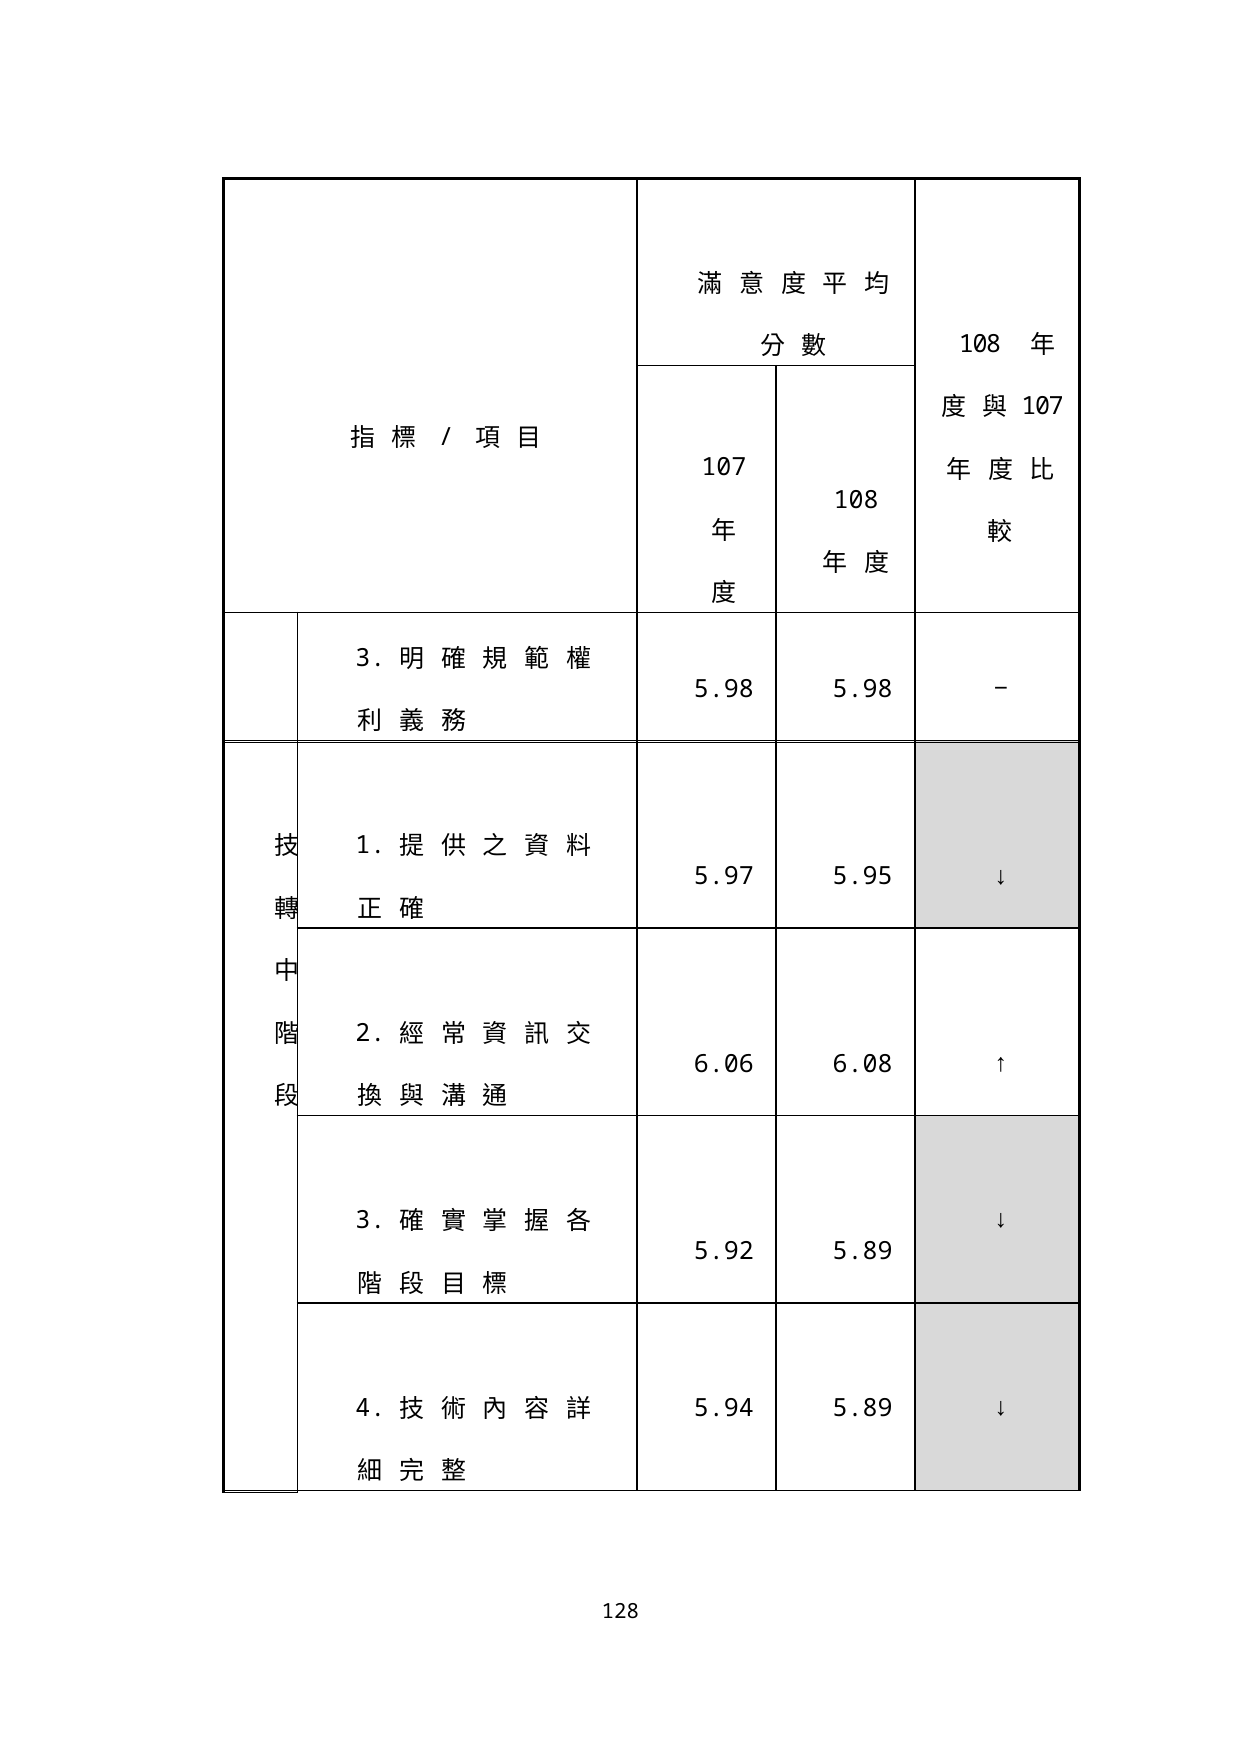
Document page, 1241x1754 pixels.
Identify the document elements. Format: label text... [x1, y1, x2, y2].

table_cell 3.明確規範權利義務 [298, 613, 636, 740]
table_cell 5.97 [638, 743, 775, 927]
table_cell 108年度 [777, 366, 914, 612]
table_cell 6.06 [638, 929, 775, 1115]
table_cell ↑ [916, 929, 1078, 1115]
table_cell 5.94 [638, 1304, 775, 1490]
table_cell 5.89 [777, 1116, 914, 1302]
table_cell [225, 613, 297, 740]
table_cell 107年度 [638, 366, 775, 612]
table_cell 3.確實掌握各階段目標 [298, 1116, 636, 1302]
table_cell 5.98 [638, 613, 775, 740]
table_cell 技轉中階段 [225, 743, 297, 1490]
table_cell ↓ [916, 743, 1078, 927]
table_cell 5.95 [777, 743, 914, 927]
table_header 滿意度平均分數 [638, 180, 914, 365]
table_cell 2.經常資訊交換與溝通 [298, 929, 636, 1115]
table_header 108年度與107年度比較 [916, 180, 1078, 612]
table_header 指標/項目 [225, 180, 636, 612]
table_cell 5.92 [638, 1116, 775, 1302]
table_cell ↓ [916, 1304, 1078, 1490]
table_cell − [916, 613, 1078, 740]
table_cell 4.技術內容詳細完整 [298, 1304, 636, 1490]
table_cell 1.提供之資料正確 [298, 743, 636, 927]
table_cell ↓ [916, 1116, 1078, 1302]
table_cell 5.98 [777, 613, 914, 740]
table_cell 6.08 [777, 929, 914, 1115]
table_cell 5.89 [777, 1304, 914, 1490]
